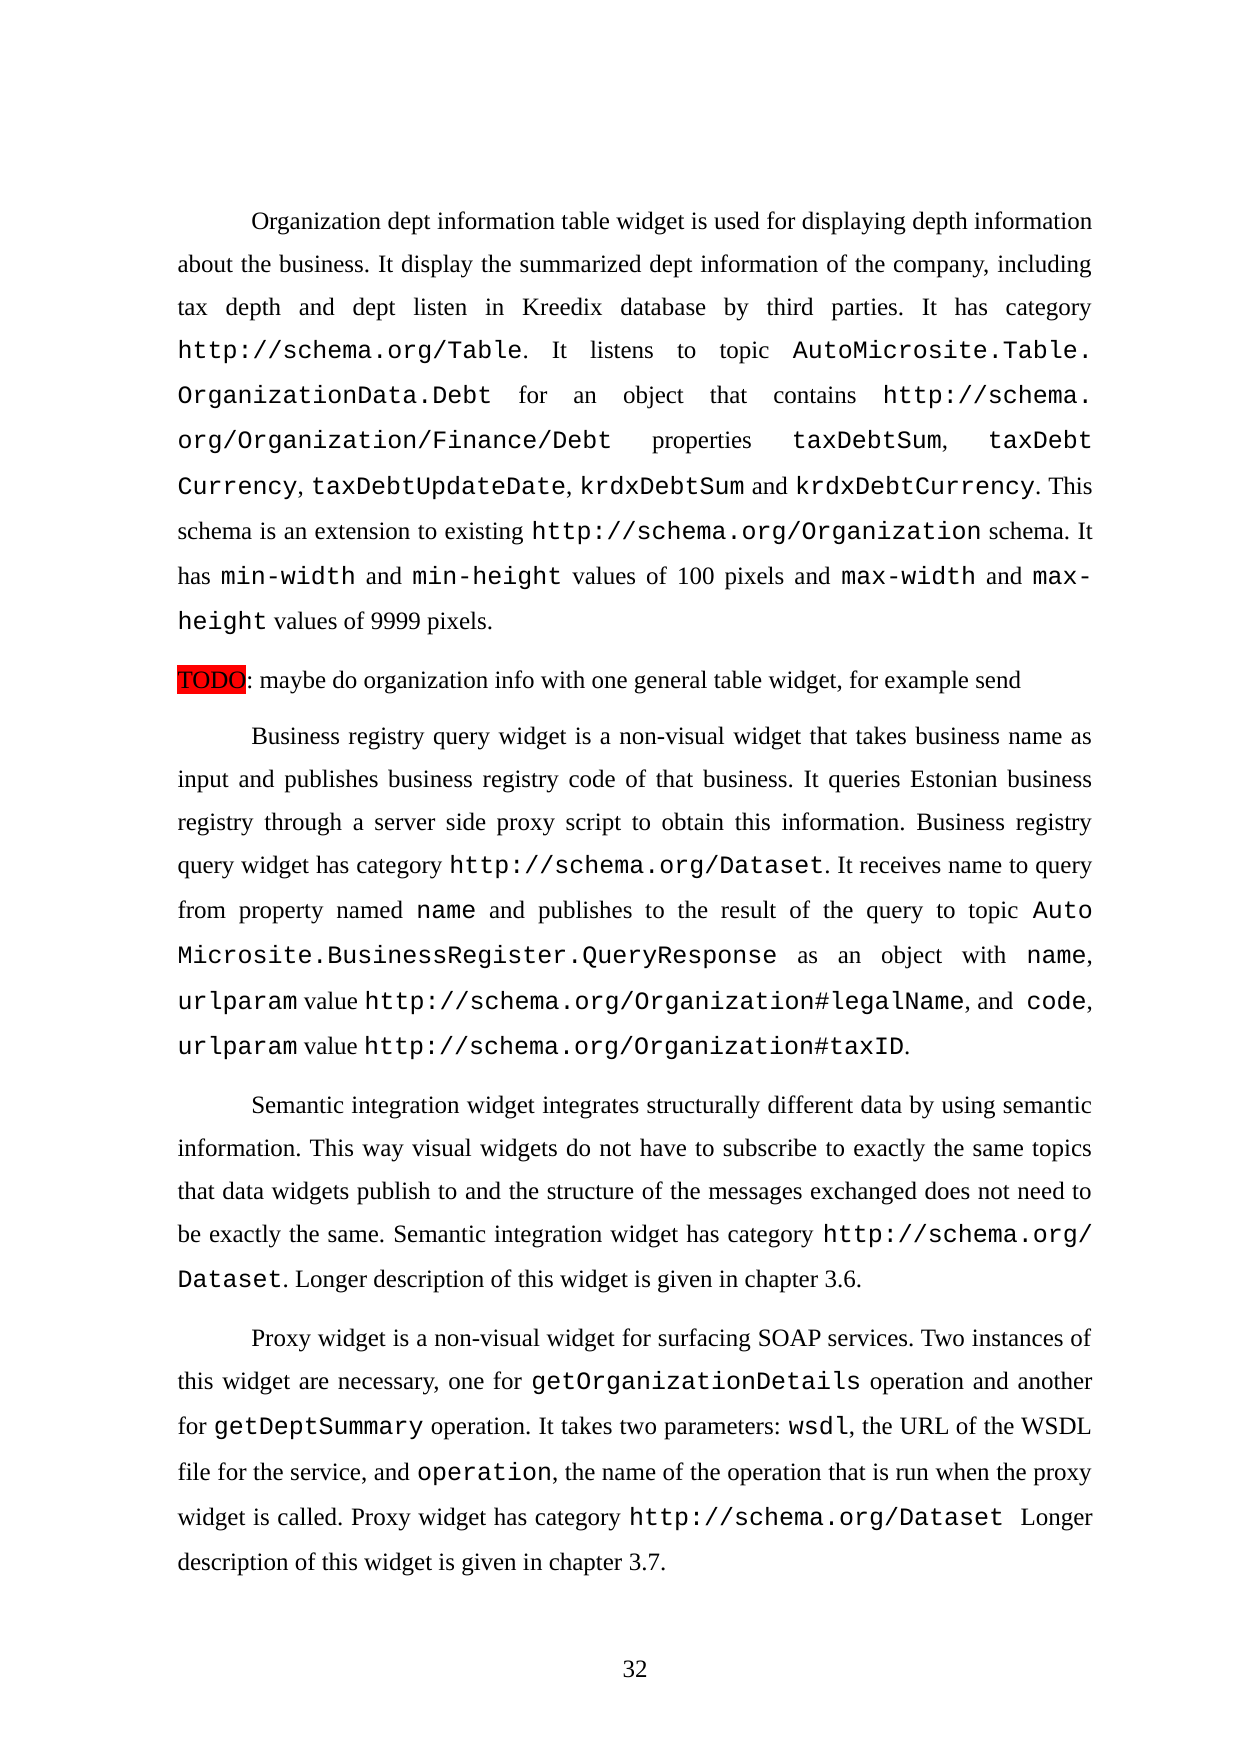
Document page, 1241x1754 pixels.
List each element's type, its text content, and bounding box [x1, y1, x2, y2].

text Organization dept information table widget is used for displaying depth information about the business. It display the summarized dept information of the company, including tax depth and dept listen in Kreedix database by third parties. It has category http://schema.org/Table. It listens to topic AutoMicrosite.Table. OrganizationData.Debt for an object that contains http://schema. org/Organization/Finance/Debt properties taxDebtSum, taxDebt Currency, taxDebtUpdateDate, krdxDebtSum and krdxDebtCurrency. This schema is an extension to existing http://schema.org/Organization schema. It has min-width and min-height values of 100 pixels and max-width and max-height values of 9999 pixels. [177, 206, 1093, 637]
text Business registry query widget is a non-visual widget that takes business name as input and publishes business registry code of that business. It queries Estonian business registry through a server side proxy script to obtain this information. Business registry query widget has category http://schema.org/Dataset. It receives name to query from property named name and publishes to the result of the query to topic Auto Microsite.BusinessRegister.QueryResponse as an object with name, urlparam value http://schema.org/Organization#legalName, and code, urlparam value http://schema.org/Organization#taxID. [177, 721, 1093, 1062]
text Proxy widget is a non-visual widget for surfacing SOAP services. Two instances of this widget are necessary, one for getOrganizationDetails operation and another for getDeptSummary operation. It takes two parameters: wsdl, the URL of the WSDL file for the service, and operation, the name of the operation that is run when the proxy widget is called. Proxy widget has category http://schema.org/Dataset Longer description of this widget is given in chapter 3.7. [177, 1323, 1093, 1576]
text Semantic integration widget integrates structurally different data by using semantic information. This way visual widgets do not have to subscribe to exactly the same topics that data widgets publish to and the structure of the messages exchanged does not need to be exactly the same. Semantic integration widget has category http://schema.org/ Dataset. Longer description of this widget is given in chapter 3.6. [177, 1090, 1093, 1295]
text TODO: maybe do organization info with one general table widget, for example send [177, 665, 1093, 694]
